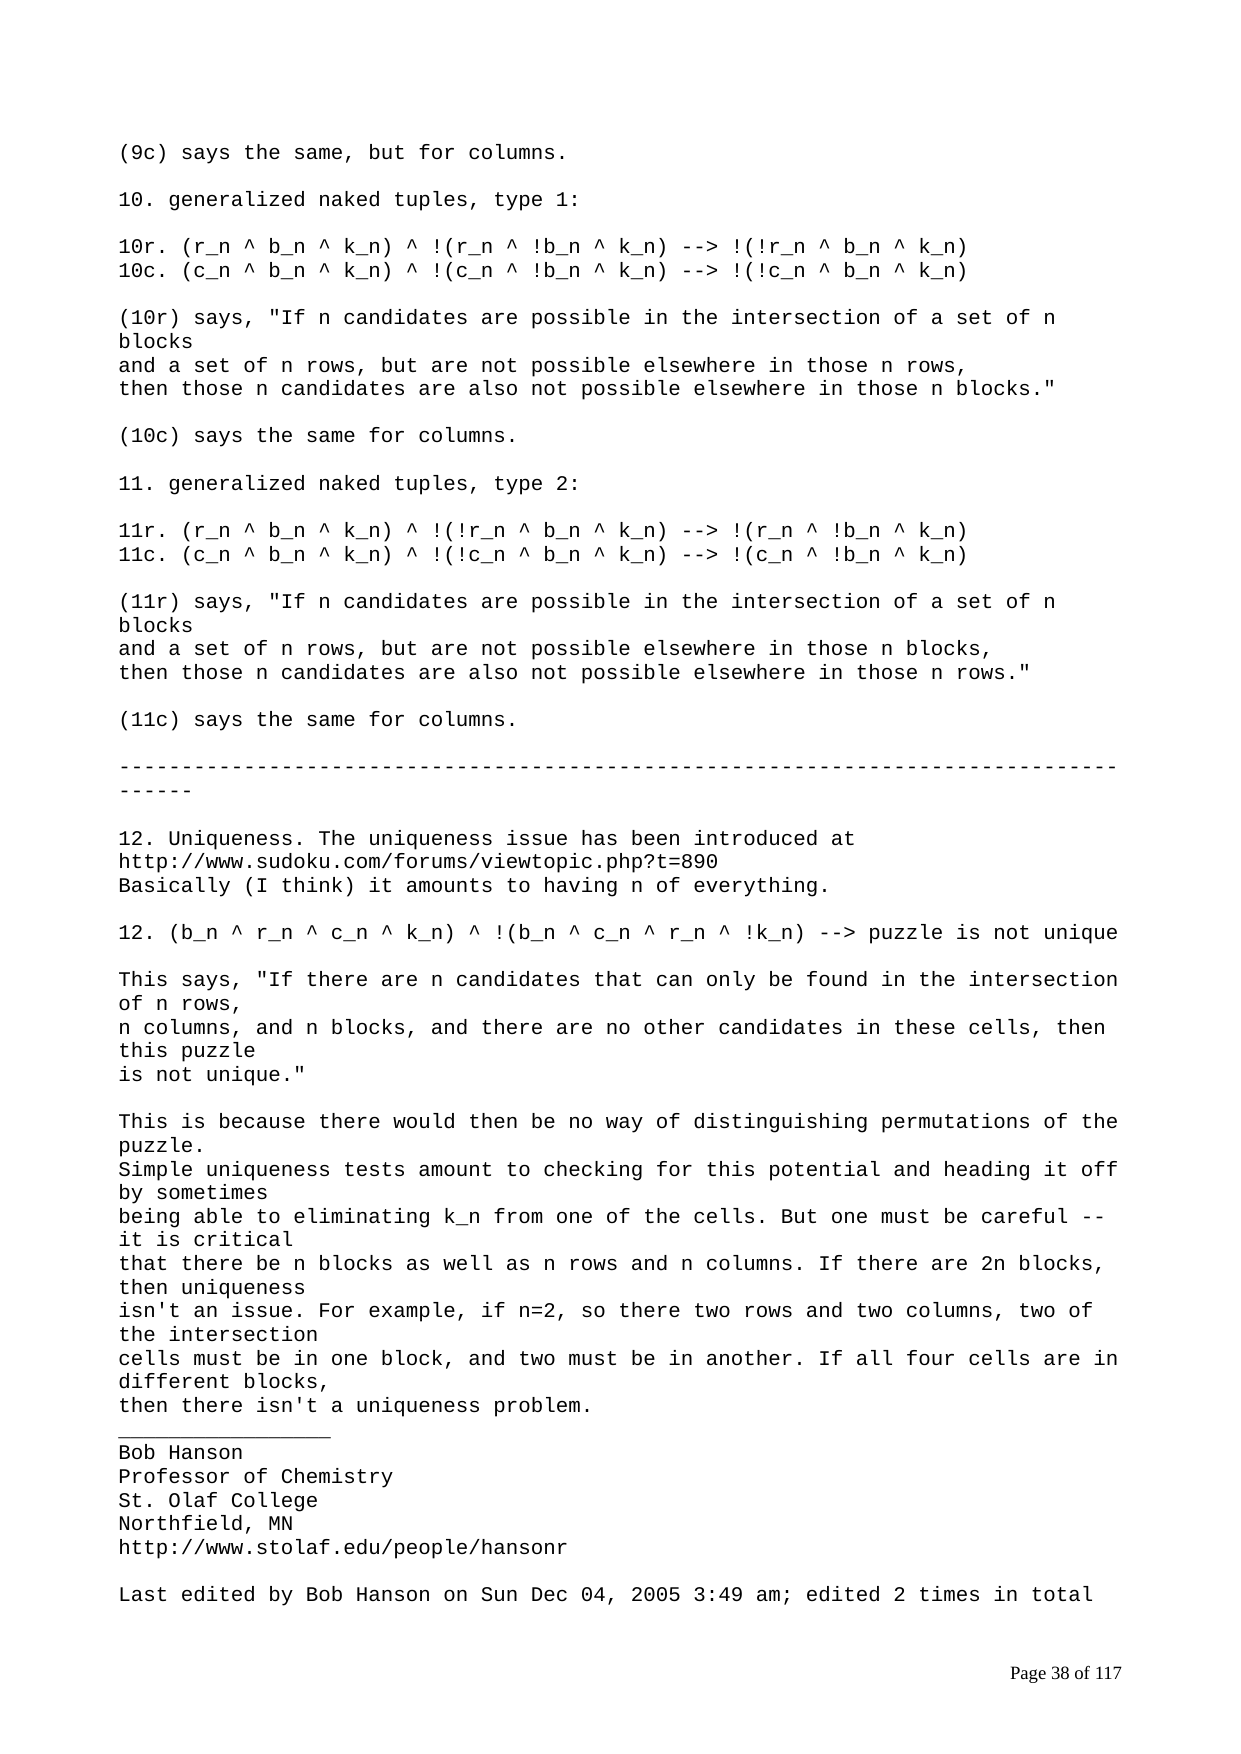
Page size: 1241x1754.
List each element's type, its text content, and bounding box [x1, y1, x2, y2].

text then those n candidates are also not possible elsewhere in those n blocks." [118, 378, 1122, 402]
text (11r) says, "If n candidates are possible in the intersection of a set of n blocks [118, 591, 1122, 638]
text Professor of Chemistry [118, 1466, 1122, 1489]
text (11c) says the same for columns. [118, 709, 1122, 733]
text being able to eliminating k_n from one of the cells. But one must be careful -- it is critical [118, 1206, 1122, 1253]
text (10r) says, "If n candidates are possible in the intersection of a set of n blocks [118, 307, 1122, 354]
text that there be n blocks as well as n rows and n columns. If there are 2n blocks, then uniqueness [118, 1253, 1122, 1300]
text 10r. (r_n ^ b_n ^ k_n) ^ !(r_n ^ !b_n ^ k_n) --> !(!r_n ^ b_n ^ k_n) [118, 236, 1122, 260]
text 11r. (r_n ^ b_n ^ k_n) ^ !(!r_n ^ b_n ^ k_n) --> !(r_n ^ !b_n ^ k_n) [118, 520, 1122, 544]
text Northfield, MN [118, 1513, 1122, 1537]
text and a set of n rows, but are not possible elsewhere in those n rows, [118, 354, 1122, 378]
text Basically (I think) it amounts to having n of everything. [118, 875, 1122, 898]
text n columns, and n blocks, and there are no other candidates in these cells, then this puzzle [118, 1017, 1122, 1064]
text http://www.sudoku.com/forums/viewtopic.php?t=890 [118, 851, 1122, 875]
text http://www.stolaf.edu/people/hansonr [118, 1537, 1122, 1561]
text cells must be in one block, and two must be in another. If all four cells are in different blocks, [118, 1348, 1122, 1395]
text 10c. (c_n ^ b_n ^ k_n) ^ !(c_n ^ !b_n ^ k_n) --> !(!c_n ^ b_n ^ k_n) [118, 260, 1122, 284]
text -------------------------------------------------------------------------------------- [118, 757, 1122, 804]
text Bob Hanson [118, 1442, 1122, 1466]
text 10. generalized naked tuples, type 1: [118, 189, 1122, 213]
text then there isn't a uniqueness problem. [118, 1395, 1122, 1419]
text 11c. (c_n ^ b_n ^ k_n) ^ !(!c_n ^ b_n ^ k_n) --> !(c_n ^ !b_n ^ k_n) [118, 544, 1122, 567]
text isn't an issue. For example, if n=2, so there two rows and two columns, two of the intersection [118, 1300, 1122, 1348]
text 12. Uniqueness. The uniqueness issue has been introduced at [118, 827, 1122, 851]
text 11. generalized naked tuples, type 2: [118, 473, 1122, 496]
text (10c) says the same for columns. [118, 426, 1122, 449]
text St. Olaf College [118, 1489, 1122, 1513]
text is not unique." [118, 1064, 1122, 1088]
text then those n candidates are also not possible elsewhere in those n rows." [118, 662, 1122, 686]
text 12. (b_n ^ r_n ^ c_n ^ k_n) ^ !(b_n ^ c_n ^ r_n ^ !k_n) --> puzzle is not unique [118, 922, 1122, 946]
text (9c) says the same, but for columns. [118, 142, 1122, 165]
text Last edited by Bob Hanson on Sun Dec 04, 2005 3:49 am; edited 2 times in total [118, 1584, 1122, 1608]
text Simple uniqueness tests amount to checking for this potential and heading it off by sometimes [118, 1158, 1122, 1206]
text and a set of n rows, but are not possible elsewhere in those n blocks, [118, 638, 1122, 662]
text This is because there would then be no way of distinguishing permutations of the puzzle. [118, 1111, 1122, 1158]
text _________________ [118, 1419, 1122, 1442]
text This says, "If there are n candidates that can only be found in the intersection of n rows, [118, 969, 1122, 1017]
